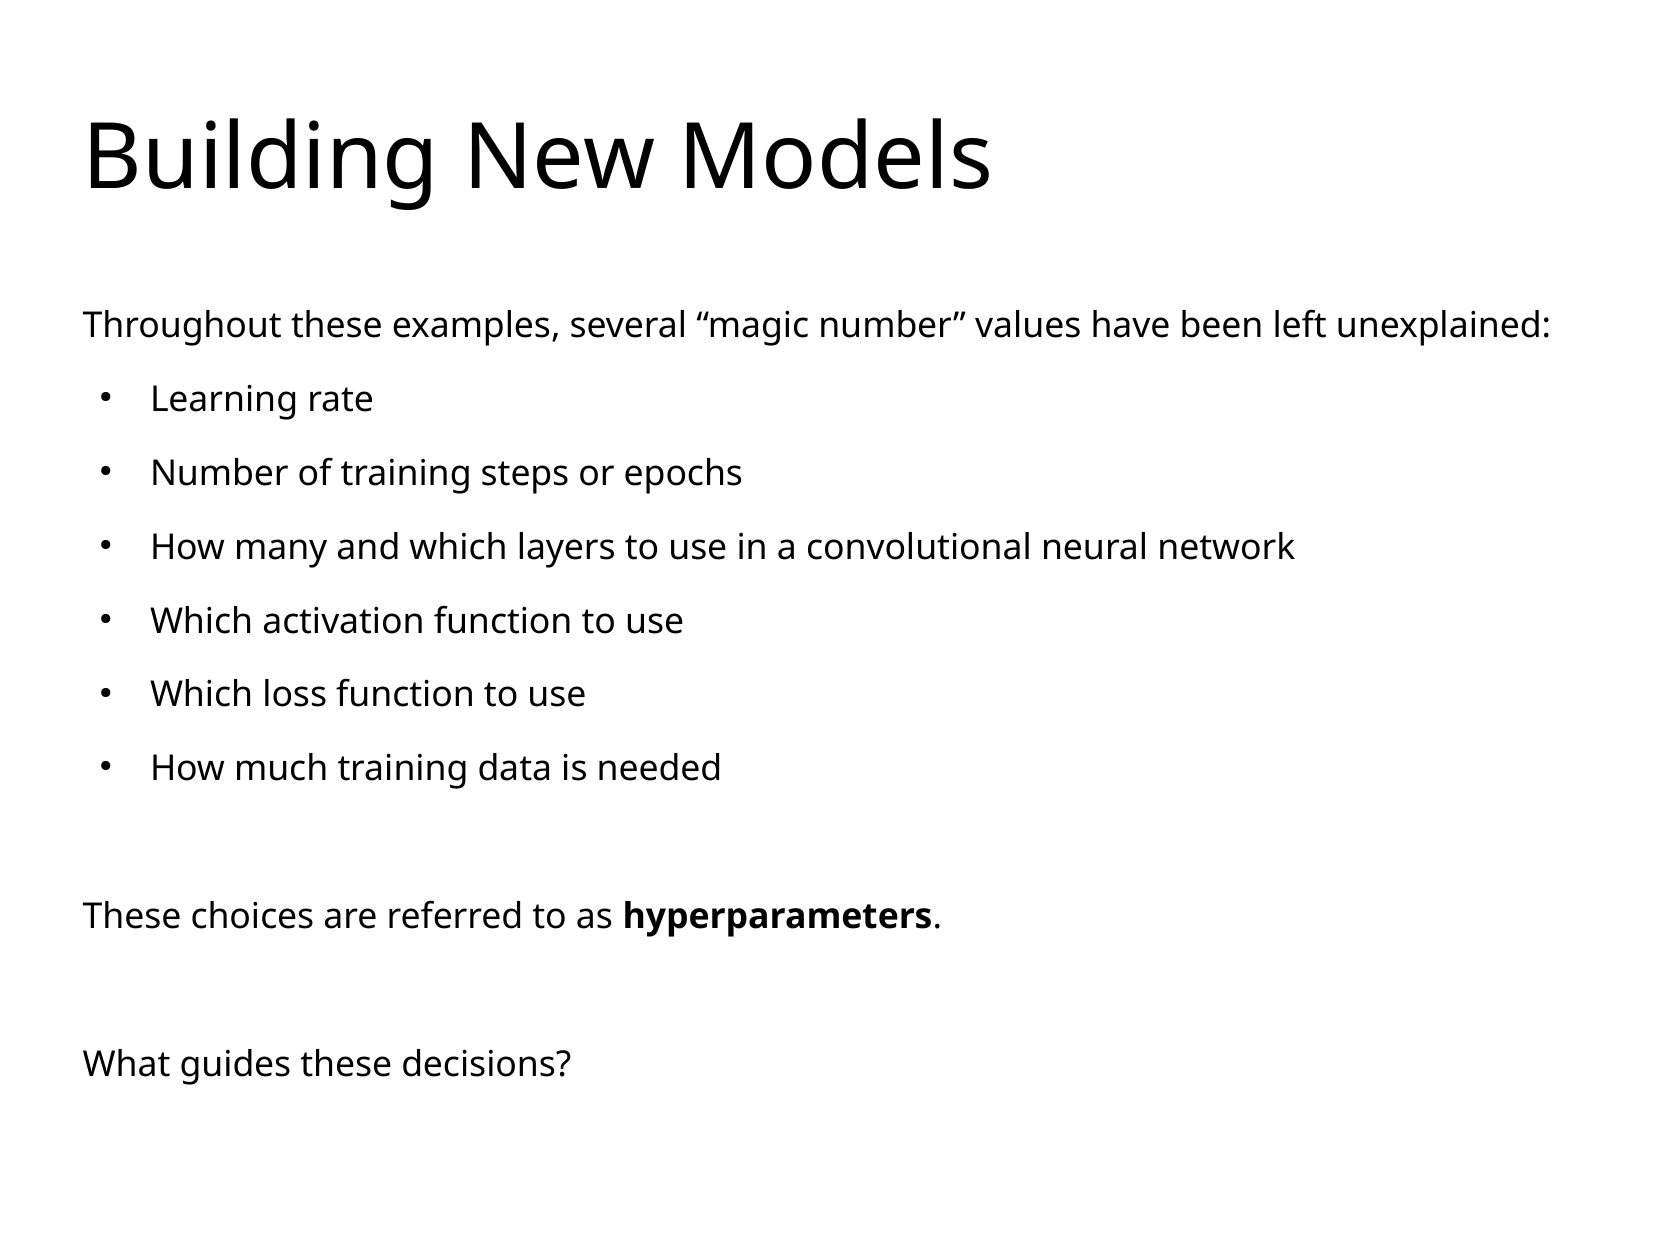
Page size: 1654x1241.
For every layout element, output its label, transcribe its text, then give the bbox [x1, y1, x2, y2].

title Building New Models [82, 49, 1571, 257]
list Throughout these examples, several “magic number” values have been left unexplained: Learning rate Number of training steps or epochs How many and which layers to use in a convolutional neural network Which activation function to use Which loss function to use How much training data is needed These choices are referred to as hyperparameters. What guides these decisions? [82, 290, 1571, 1111]
